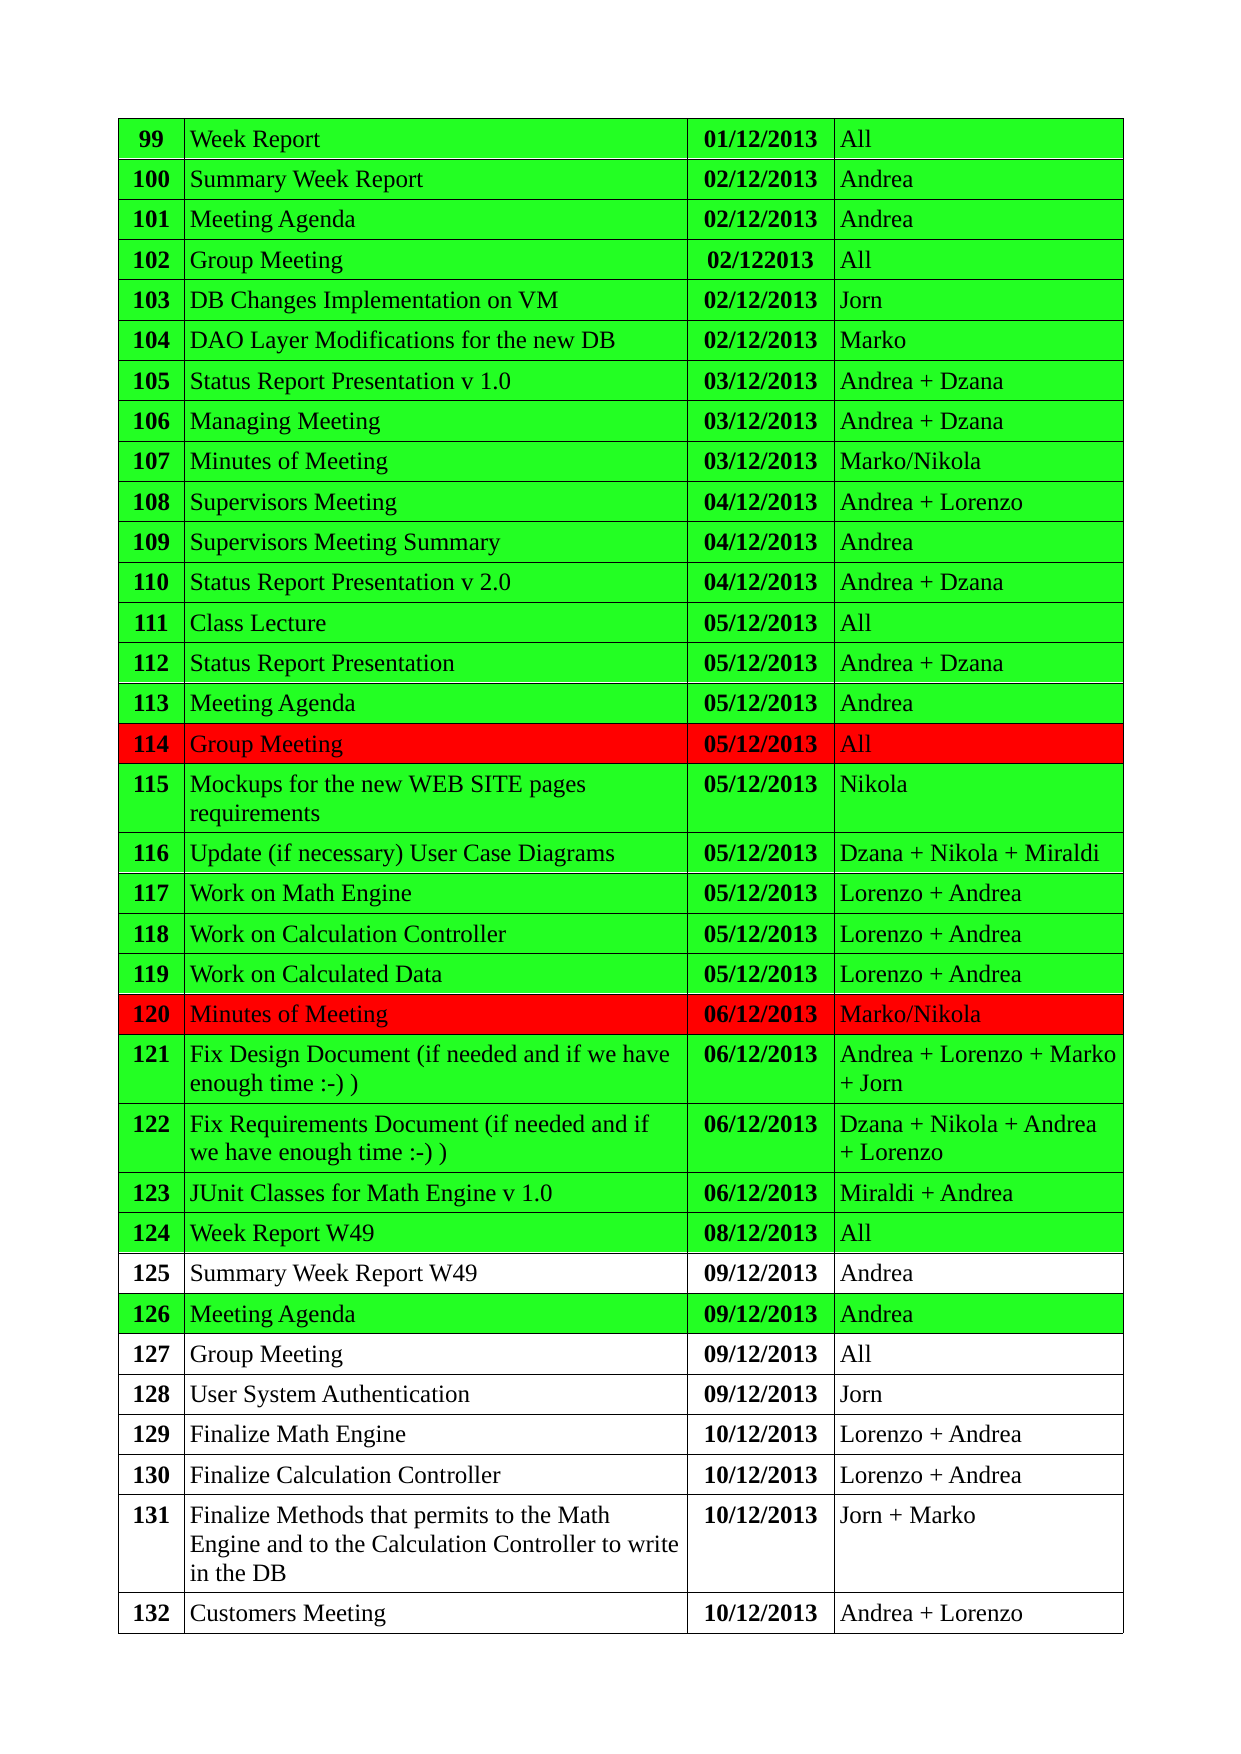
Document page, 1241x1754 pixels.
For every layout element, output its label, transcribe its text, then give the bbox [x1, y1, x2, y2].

table_cell Miraldi + Andrea [835, 1173, 1123, 1212]
table_cell Andrea + Lorenzo [835, 1593, 1123, 1632]
table_cell 100 [119, 160, 184, 199]
table_cell 05/12/2013 [688, 764, 834, 832]
table_cell Andrea + Dzana [835, 643, 1123, 682]
table_cell Andrea [835, 522, 1123, 562]
table_cell 118 [119, 914, 184, 953]
table_cell Finalize Methods that permits to the Math Engine and to the Calculation Controller to write in the DB [185, 1495, 687, 1592]
table_cell 10/12/2013 [688, 1593, 834, 1632]
table_cell All [835, 119, 1123, 158]
table_cell Lorenzo + Andrea [835, 954, 1123, 993]
table_cell 08/12/2013 [688, 1213, 834, 1252]
table_cell All [835, 603, 1123, 642]
table_cell 99 [119, 119, 184, 158]
table_cell Group Meeting [185, 724, 687, 763]
table_cell 05/12/2013 [688, 874, 834, 913]
table_cell 127 [119, 1334, 184, 1373]
table_cell Dzana + Nikola + Andrea + Lorenzo [835, 1104, 1123, 1172]
table_cell Status Report Presentation v 2.0 [185, 563, 687, 602]
table_cell Andrea [835, 200, 1123, 239]
table_cell 129 [119, 1415, 184, 1454]
table_cell Andrea [835, 684, 1123, 723]
table_cell Class Lecture [185, 603, 687, 642]
table_cell Work on Calculation Controller [185, 914, 687, 953]
table_cell 105 [119, 361, 184, 400]
table_cell 115 [119, 764, 184, 832]
table_cell Marko [835, 321, 1123, 360]
table_cell Jorn [835, 1375, 1123, 1414]
table_cell All [835, 1334, 1123, 1373]
table_cell Marko/Nikola [835, 995, 1123, 1034]
table_cell Andrea + Lorenzo [835, 482, 1123, 521]
table_cell 128 [119, 1375, 184, 1414]
table_cell Group Meeting [185, 1334, 687, 1373]
table_cell All [835, 240, 1123, 279]
table_cell Group Meeting [185, 240, 687, 279]
table_cell 111 [119, 603, 184, 642]
table_cell 02/12/2013 [688, 280, 834, 320]
table_cell Andrea + Dzana [835, 401, 1123, 441]
table_cell 03/12/2013 [688, 361, 834, 400]
table_cell 04/12/2013 [688, 563, 834, 602]
table_cell Andrea + Dzana [835, 361, 1123, 400]
table_cell 131 [119, 1495, 184, 1592]
table_cell 02/122013 [688, 240, 834, 279]
table_cell All [835, 1213, 1123, 1252]
table_cell 05/12/2013 [688, 643, 834, 682]
table_cell 05/12/2013 [688, 724, 834, 763]
table_cell 119 [119, 954, 184, 993]
table_cell Andrea [835, 1254, 1123, 1293]
table_cell Meeting Agenda [185, 684, 687, 723]
table_cell Mockups for the new WEB SITE pages requirements [185, 764, 687, 832]
table_cell 05/12/2013 [688, 603, 834, 642]
table_cell 101 [119, 200, 184, 239]
table_cell DAO Layer Modifications for the new DB [185, 321, 687, 360]
table_cell Andrea [835, 1294, 1123, 1333]
table_cell 06/12/2013 [688, 1104, 834, 1172]
table_cell Update (if necessary) User Case Diagrams [185, 833, 687, 872]
table_cell 06/12/2013 [688, 1173, 834, 1212]
table_cell 09/12/2013 [688, 1375, 834, 1414]
table_cell Minutes of Meeting [185, 995, 687, 1034]
table_cell Lorenzo + Andrea [835, 1415, 1123, 1454]
table_cell Nikola [835, 764, 1123, 832]
table_cell 10/12/2013 [688, 1455, 834, 1494]
table_cell Week Report [185, 119, 687, 158]
table_cell Lorenzo + Andrea [835, 914, 1123, 953]
table_cell Andrea [835, 160, 1123, 199]
table_cell 05/12/2013 [688, 954, 834, 993]
table_cell 121 [119, 1035, 184, 1103]
table_cell Dzana + Nikola + Miraldi [835, 833, 1123, 872]
table_cell Supervisors Meeting [185, 482, 687, 521]
table_cell 06/12/2013 [688, 1035, 834, 1103]
table_cell Managing Meeting [185, 401, 687, 441]
table_cell 130 [119, 1455, 184, 1494]
table_cell Finalize Math Engine [185, 1415, 687, 1454]
table_cell 04/12/2013 [688, 522, 834, 562]
table_cell Meeting Agenda [185, 1294, 687, 1333]
table_cell Summary Week Report [185, 160, 687, 199]
table_cell 113 [119, 684, 184, 723]
table_cell 02/12/2013 [688, 160, 834, 199]
table_cell Customers Meeting [185, 1593, 687, 1632]
table_cell 03/12/2013 [688, 442, 834, 481]
table_cell 112 [119, 643, 184, 682]
table_cell Jorn [835, 280, 1123, 320]
table_cell Work on Math Engine [185, 874, 687, 913]
table_cell 124 [119, 1213, 184, 1252]
table_cell 110 [119, 563, 184, 602]
table_cell 108 [119, 482, 184, 521]
table_cell 126 [119, 1294, 184, 1333]
table_cell All [835, 724, 1123, 763]
table_cell Fix Design Document (if needed and if we have enough time :-) ) [185, 1035, 687, 1103]
table_cell 120 [119, 995, 184, 1034]
table_cell 104 [119, 321, 184, 360]
table_cell 04/12/2013 [688, 482, 834, 521]
table_cell 122 [119, 1104, 184, 1172]
table_cell Work on Calculated Data [185, 954, 687, 993]
table_cell Fix Requirements Document (if needed and if we have enough time :-) ) [185, 1104, 687, 1172]
table_cell 107 [119, 442, 184, 481]
table_cell 109 [119, 522, 184, 562]
table_cell Meeting Agenda [185, 200, 687, 239]
table_cell 10/12/2013 [688, 1495, 834, 1592]
table_cell 09/12/2013 [688, 1294, 834, 1333]
table_cell 103 [119, 280, 184, 320]
table_cell 125 [119, 1254, 184, 1293]
table_cell Jorn + Marko [835, 1495, 1123, 1592]
table_cell Marko/Nikola [835, 442, 1123, 481]
table_cell 06/12/2013 [688, 995, 834, 1034]
table_cell 09/12/2013 [688, 1254, 834, 1293]
table_cell Week Report W49 [185, 1213, 687, 1252]
table_cell Andrea + Dzana [835, 563, 1123, 602]
table_cell 01/12/2013 [688, 119, 834, 158]
table_cell Summary Week Report W49 [185, 1254, 687, 1293]
table_cell 106 [119, 401, 184, 441]
table_cell 10/12/2013 [688, 1415, 834, 1454]
table_cell Andrea + Lorenzo + Marko + Jorn [835, 1035, 1123, 1103]
table_cell User System Authentication [185, 1375, 687, 1414]
table_cell 102 [119, 240, 184, 279]
table_cell 05/12/2013 [688, 914, 834, 953]
table_cell Lorenzo + Andrea [835, 1455, 1123, 1494]
table_cell 03/12/2013 [688, 401, 834, 441]
table_cell 132 [119, 1593, 184, 1632]
table_cell Status Report Presentation v 1.0 [185, 361, 687, 400]
table_cell Finalize Calculation Controller [185, 1455, 687, 1494]
table_cell DB Changes Implementation on VM [185, 280, 687, 320]
table_cell Minutes of Meeting [185, 442, 687, 481]
table_cell 05/12/2013 [688, 833, 834, 872]
table_cell Status Report Presentation [185, 643, 687, 682]
table_cell JUnit Classes for Math Engine v 1.0 [185, 1173, 687, 1212]
table_cell 05/12/2013 [688, 684, 834, 723]
table_cell 117 [119, 874, 184, 913]
table_cell 116 [119, 833, 184, 872]
table_cell 114 [119, 724, 184, 763]
table_cell 02/12/2013 [688, 321, 834, 360]
table_cell Supervisors Meeting Summary [185, 522, 687, 562]
table_cell Lorenzo + Andrea [835, 874, 1123, 913]
table_cell 123 [119, 1173, 184, 1212]
table_cell 02/12/2013 [688, 200, 834, 239]
table_cell 09/12/2013 [688, 1334, 834, 1373]
